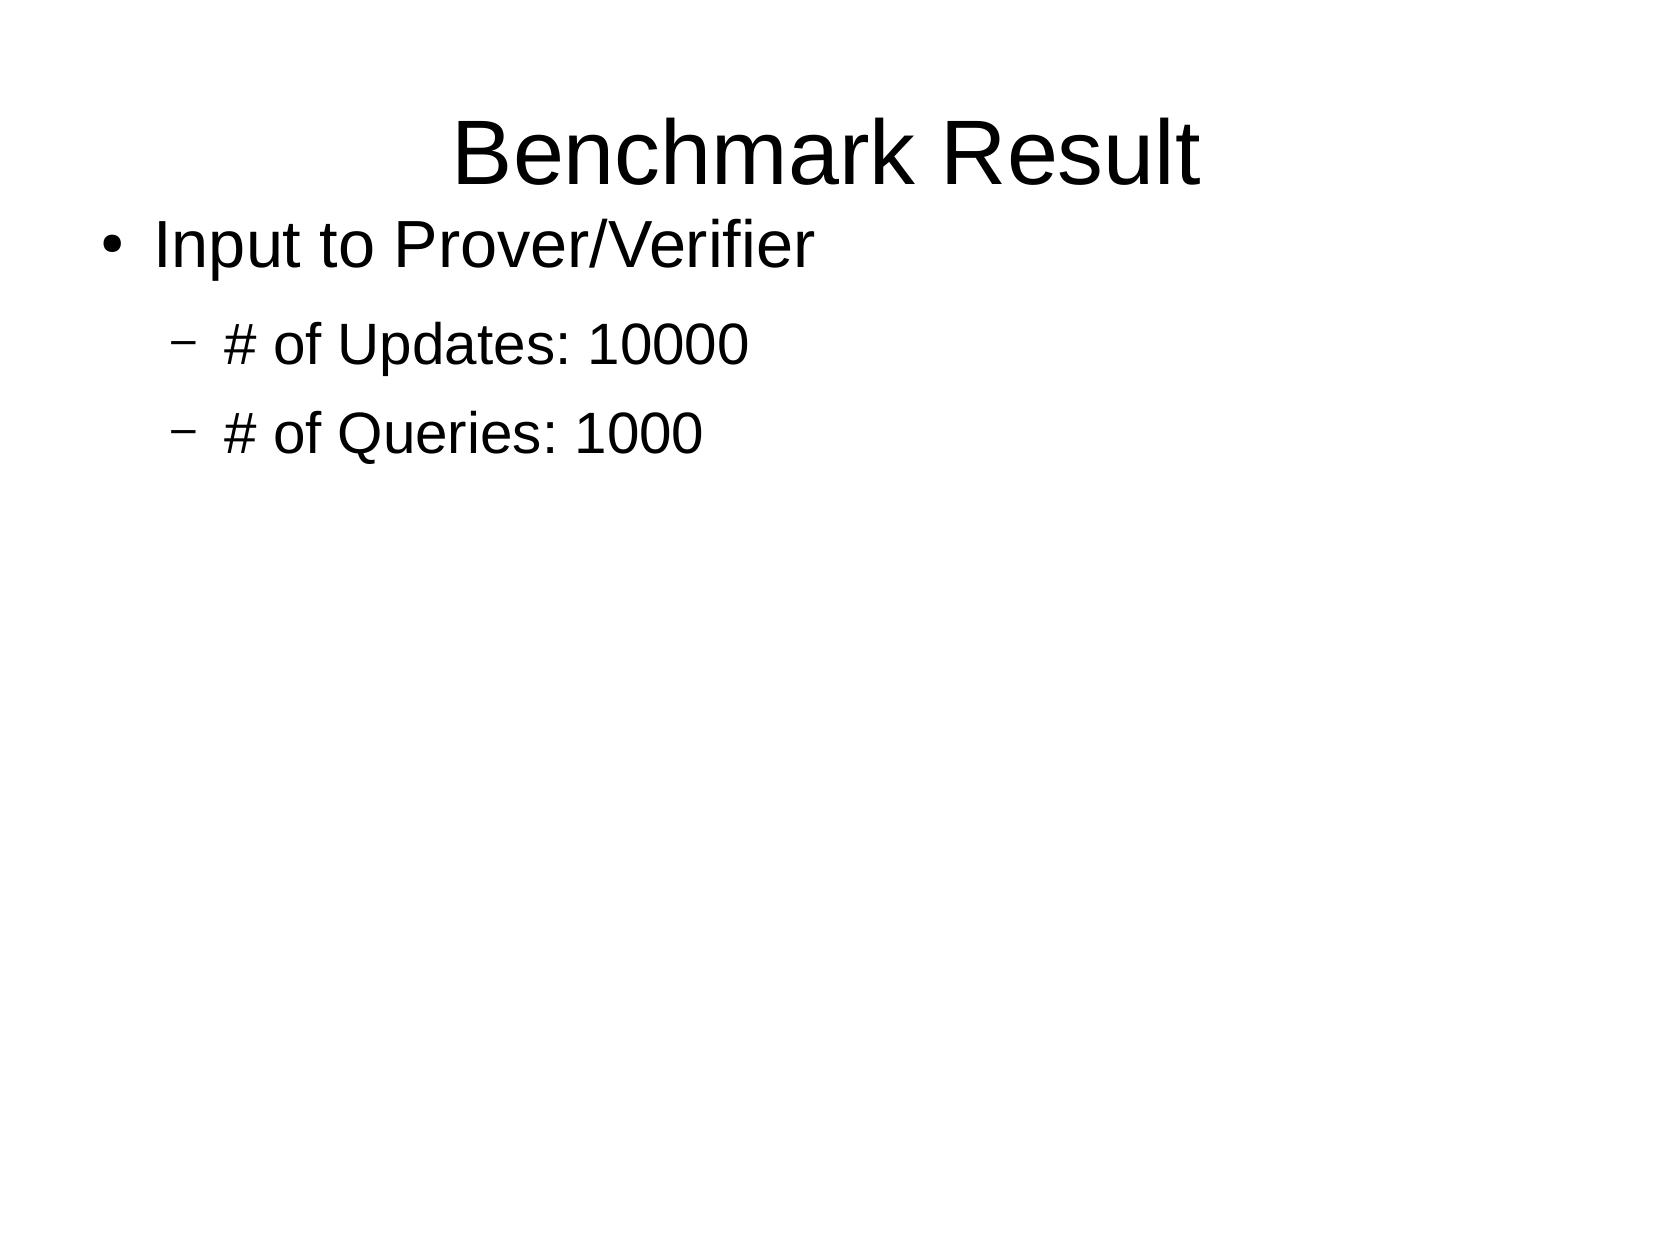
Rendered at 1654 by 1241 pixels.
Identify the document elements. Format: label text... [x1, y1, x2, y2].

list Input to Prover/Verifier # of Updates: 10000 # of Queries: 1000 [82, 207, 1538, 927]
title Benchmark Result [82, 49, 1571, 257]
